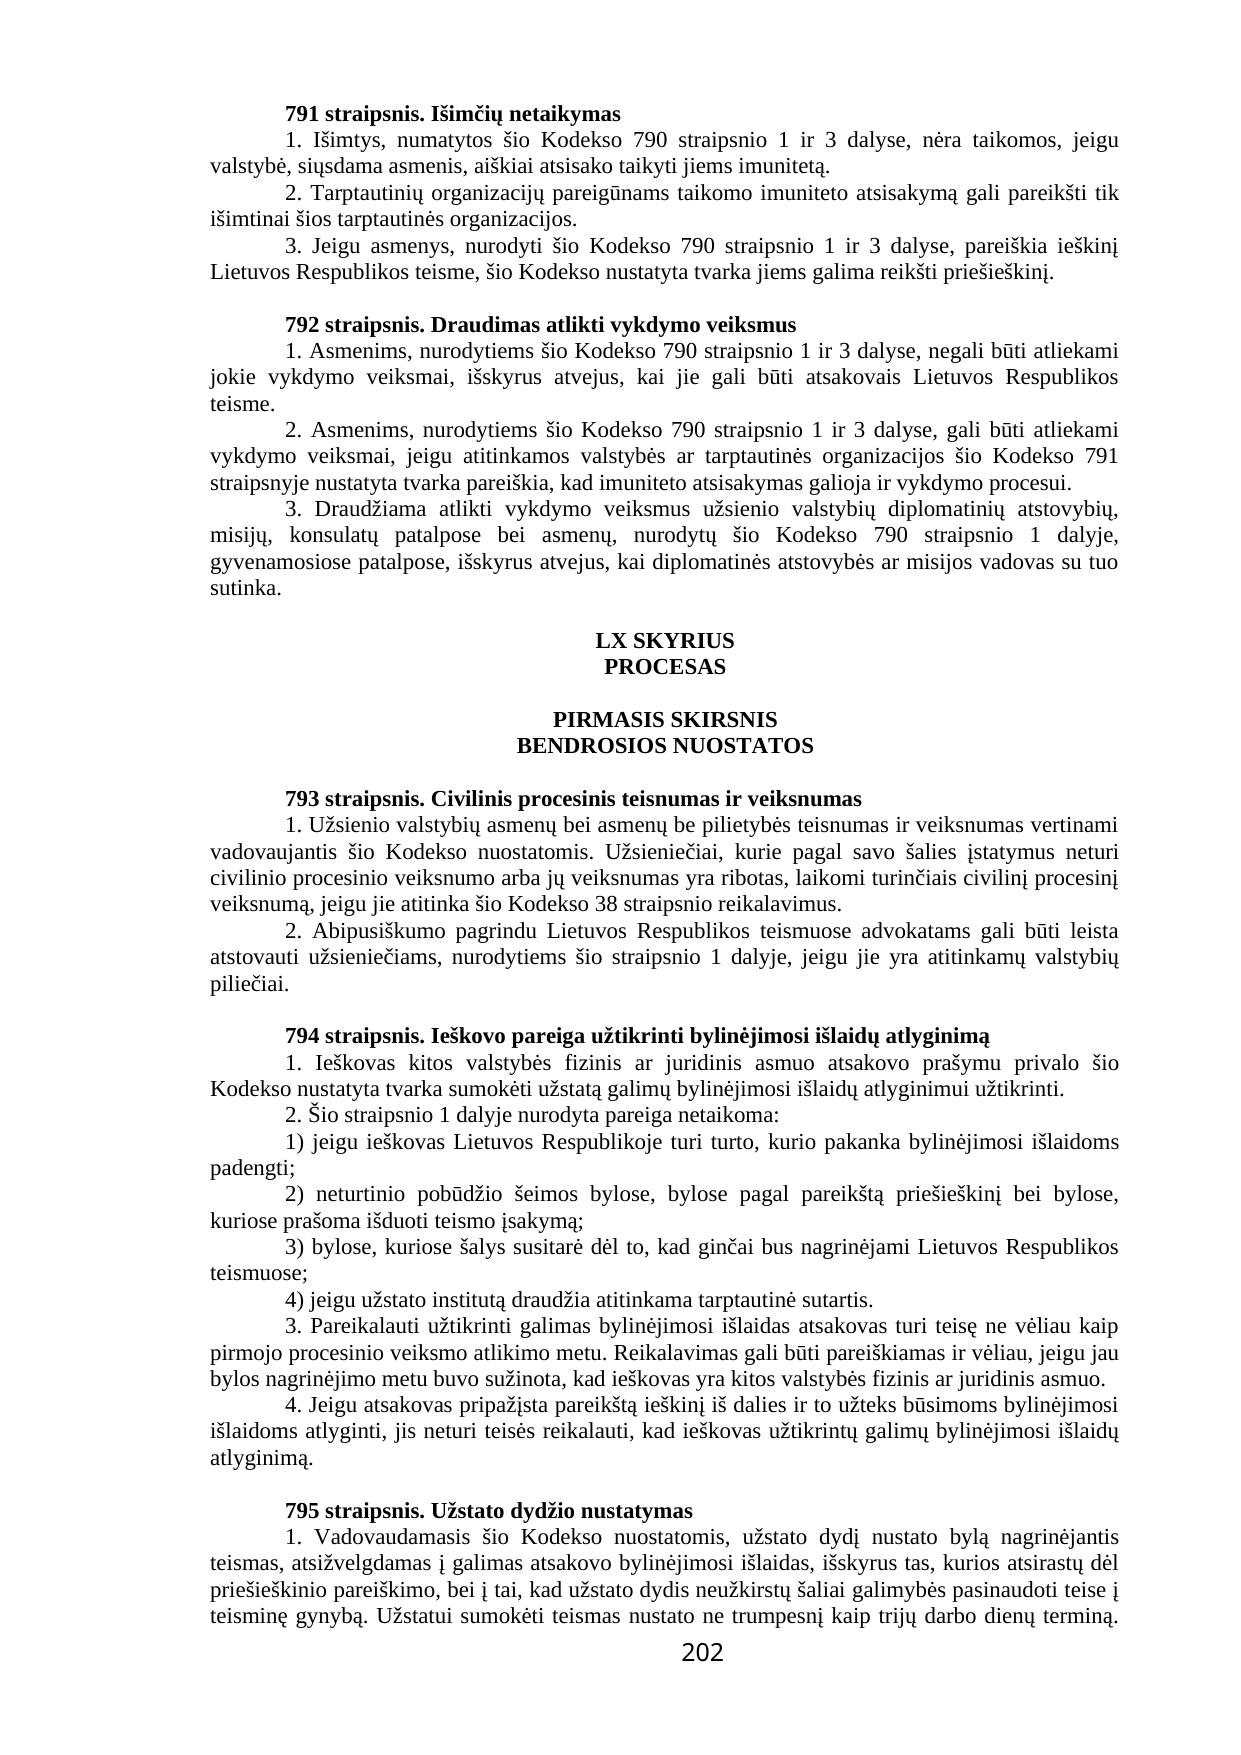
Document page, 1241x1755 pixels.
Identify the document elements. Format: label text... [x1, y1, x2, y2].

text 1. Išimtys, numatytos šio Kodekso 790 straipsnio 1 ir 3 dalyse, nėra taikomos, jeigu valstybė, siųsdama asmenis, aiškiai atsisako taikyti jiems imunitetą. [210, 126, 1120, 179]
text 1) jeigu ieškovas Lietuvos Respublikoje turi turto, kurio pakanka bylinėjimosi išlaidoms padengti; [210, 1128, 1120, 1180]
text 792 straipsnis. Draudimas atlikti vykdymo veiksmus [210, 311, 1120, 337]
subtitle Pirmasis skirsnis [210, 706, 1120, 732]
text 3. Jeigu asmenys, nurodyti šio Kodekso 790 straipsnio 1 ir 3 dalyse, pareiškia ieškinį Lietuvos Respublikos teisme, šio Kodekso nustatyta tvarka jiems galima reikšti priešieškinį. [210, 232, 1120, 284]
text 3. Pareikalauti užtikrinti galimas bylinėjimosi išlaidas atsakovas turi teisę ne vėliau kaip pirmojo procesinio veiksmo atlikimo metu. Reikalavimas gali būti pareiškiamas ir vėliau, jeigu jau bylos nagrinėjimo metu buvo sužinota, kad ieškovas yra kitos valstybės fizinis ar juridinis asmuo. [210, 1312, 1120, 1391]
subtitle LX Skyrius [210, 627, 1120, 653]
text 791 straipsnis. Išimčių netaikymas [210, 100, 1120, 126]
text 1. Užsienio valstybių asmenų bei asmenų be pilietybės teisnumas ir veiksnumas vertinami vadovaujantis šio Kodekso nuostatomis. Užsieniečiai, kurie pagal savo šalies įstatymus neturi civilinio procesinio veiksnumo arba jų veiksnumas yra ribotas, laikomi turinčiais civilinį procesinį veiksnumą, jeigu jie atitinka šio Kodekso 38 straipsnio reikalavimus. [210, 811, 1120, 917]
text 4. Jeigu atsakovas pripažįsta pareikštą ieškinį iš dalies ir to užteks būsimoms bylinėjimosi išlaidoms atlyginti, jis neturi teisės reikalauti, kad ieškovas užtikrintų galimų bylinėjimosi išlaidų atlyginimą. [210, 1391, 1120, 1470]
subtitle Procesas [210, 653, 1120, 680]
text 3) bylose, kuriose šalys susitarė dėl to, kad ginčai bus nagrinėjami Lietuvos Respublikos teismuose; [210, 1233, 1120, 1286]
text 2. Tarptautinių organizacijų pareigūnams taikomo imuniteto atsisakymą gali pareikšti tik išimtinai šios tarptautinės organizacijos. [210, 179, 1120, 232]
text 2) neturtinio pobūdžio šeimos bylose, bylose pagal pareikštą priešieškinį bei bylose, kuriose prašoma išduoti teismo įsakymą; [210, 1180, 1120, 1233]
text 3. Draudžiama atlikti vykdymo veiksmus užsienio valstybių diplomatinių atstovybių, misijų, konsulatų patalpose bei asmenų, nurodytų šio Kodekso 790 straipsnio 1 dalyje, gyvenamosiose patalpose, išskyrus atvejus, kai diplomatinės atstovybės ar misijos vadovas su tuo sutinka. [210, 495, 1120, 601]
text 1. Vadovaudamasis šio Kodekso nuostatomis, užstato dydį nustato bylą nagrinėjantis teismas, atsižvelgdamas į galimas atsakovo bylinėjimosi išlaidas, išskyrus tas, kurios atsirastų dėl priešieškinio pareiškimo, bei į tai, kad užstato dydis neužkirstų šaliai galimybės pasinaudoti teise į teisminę gynybą. Užstatui sumokėti teismas nustato ne trumpesnį kaip trijų darbo dienų terminą. [210, 1523, 1120, 1628]
text 2. Šio straipsnio 1 dalyje nurodyta pareiga netaikoma: [210, 1101, 1120, 1128]
text 2. Asmenims, nurodytiems šio Kodekso 790 straipsnio 1 ir 3 dalyse, gali būti atliekami vykdymo veiksmai, jeigu atitinkamos valstybės ar tarptautinės organizacijos šio Kodekso 791 straipsnyje nustatyta tvarka pareiškia, kad imuniteto atsisakymas galioja ir vykdymo procesui. [210, 416, 1120, 495]
text 793 straipsnis. Civilinis procesinis teisnumas ir veiksnumas [210, 785, 1120, 811]
text 794 straipsnis. Ieškovo pareiga užtikrinti bylinėjimosi išlaidų atlyginimą [210, 1022, 1120, 1049]
text 4) jeigu užstato institutą draudžia atitinkama tarptautinė sutartis. [210, 1286, 1120, 1312]
text 1. Asmenims, nurodytiems šio Kodekso 790 straipsnio 1 ir 3 dalyse, negali būti atliekami jokie vykdymo veiksmai, išskyrus atvejus, kai jie gali būti atsakovais Lietuvos Respublikos teisme. [210, 337, 1120, 416]
text 1. Ieškovas kitos valstybės fizinis ar juridinis asmuo atsakovo prašymu privalo šio Kodekso nustatyta tvarka sumokėti užstatą galimų bylinėjimosi išlaidų atlyginimui užtikrinti. [210, 1049, 1120, 1101]
text 795 straipsnis. Užstato dydžio nustatymas [210, 1497, 1120, 1523]
text BENDROSIOS NUOSTATOS [210, 732, 1120, 759]
text 2. Abipusiškumo pagrindu Lietuvos Respublikos teismuose advokatams gali būti leista atstovauti užsieniečiams, nurodytiems šio straipsnio 1 dalyje, jeigu jie yra atitinkamų valstybių piliečiai. [210, 917, 1120, 996]
